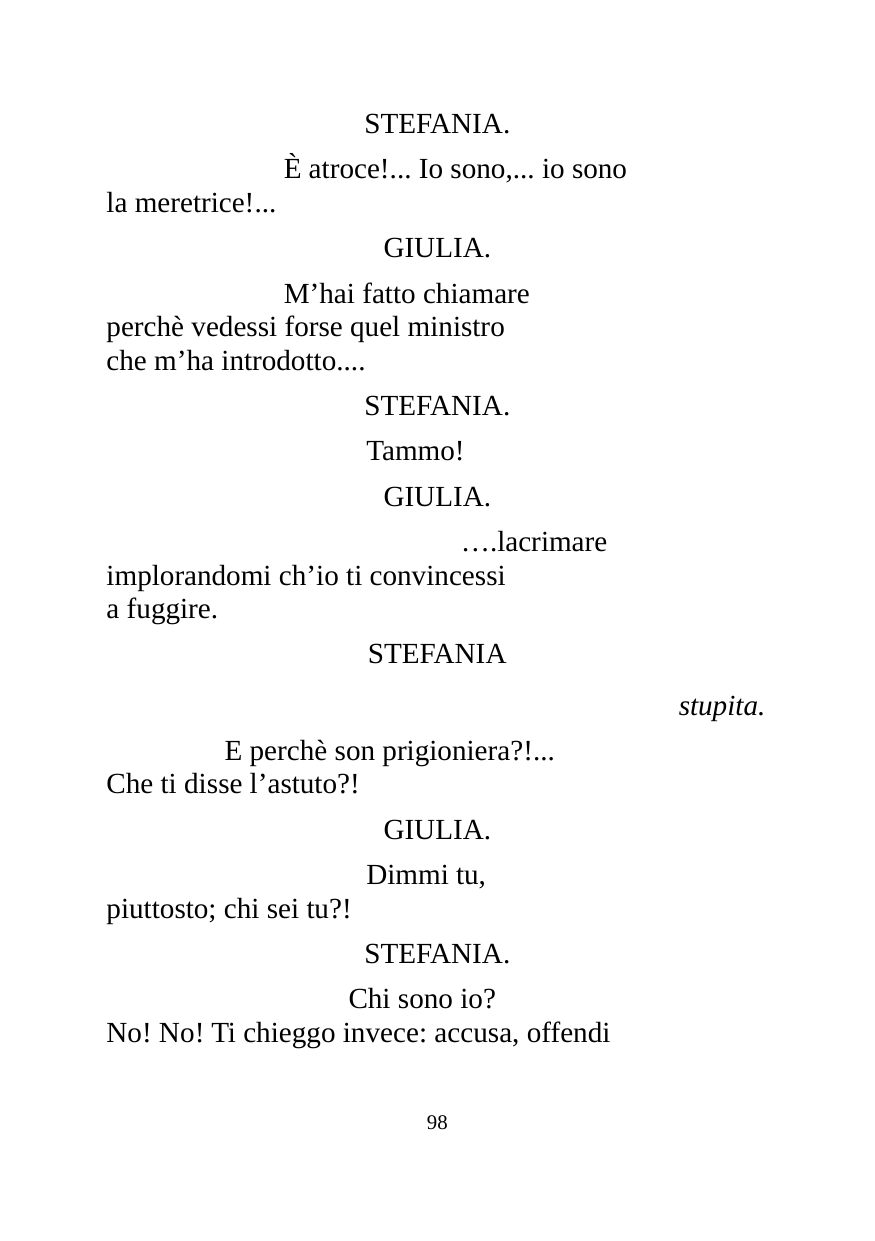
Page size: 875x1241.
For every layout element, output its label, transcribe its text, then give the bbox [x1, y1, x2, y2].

text STEFANIA. [106, 388, 768, 422]
text stupita. [342, 688, 768, 721]
text È atroce!... Io sono,... io sono la meretrice!... [106, 152, 768, 219]
text E perchè son prigioniera?!... Che ti disse l’astuto?! [106, 733, 768, 800]
text Tammo! [106, 433, 768, 467]
text STEFANIA. [106, 936, 768, 969]
text STEFANIA [106, 636, 768, 670]
text ….lacrimare implorandomi ch’io ti convincessi a fuggire. [106, 524, 768, 625]
text Chi sono io? No! No! Ti chieggo invece: accusa, offendi [106, 981, 768, 1048]
text M’hai fatto chiamare perchè vedessi forse quel ministro che m’ha introdotto.... [106, 276, 768, 376]
text GIULIA. [106, 479, 768, 512]
text GIULIA. [106, 230, 768, 264]
text Dimmi tu, piuttosto; chi sei tu?! [106, 857, 768, 924]
text STEFANIA. [106, 106, 768, 140]
text GIULIA. [106, 812, 768, 845]
